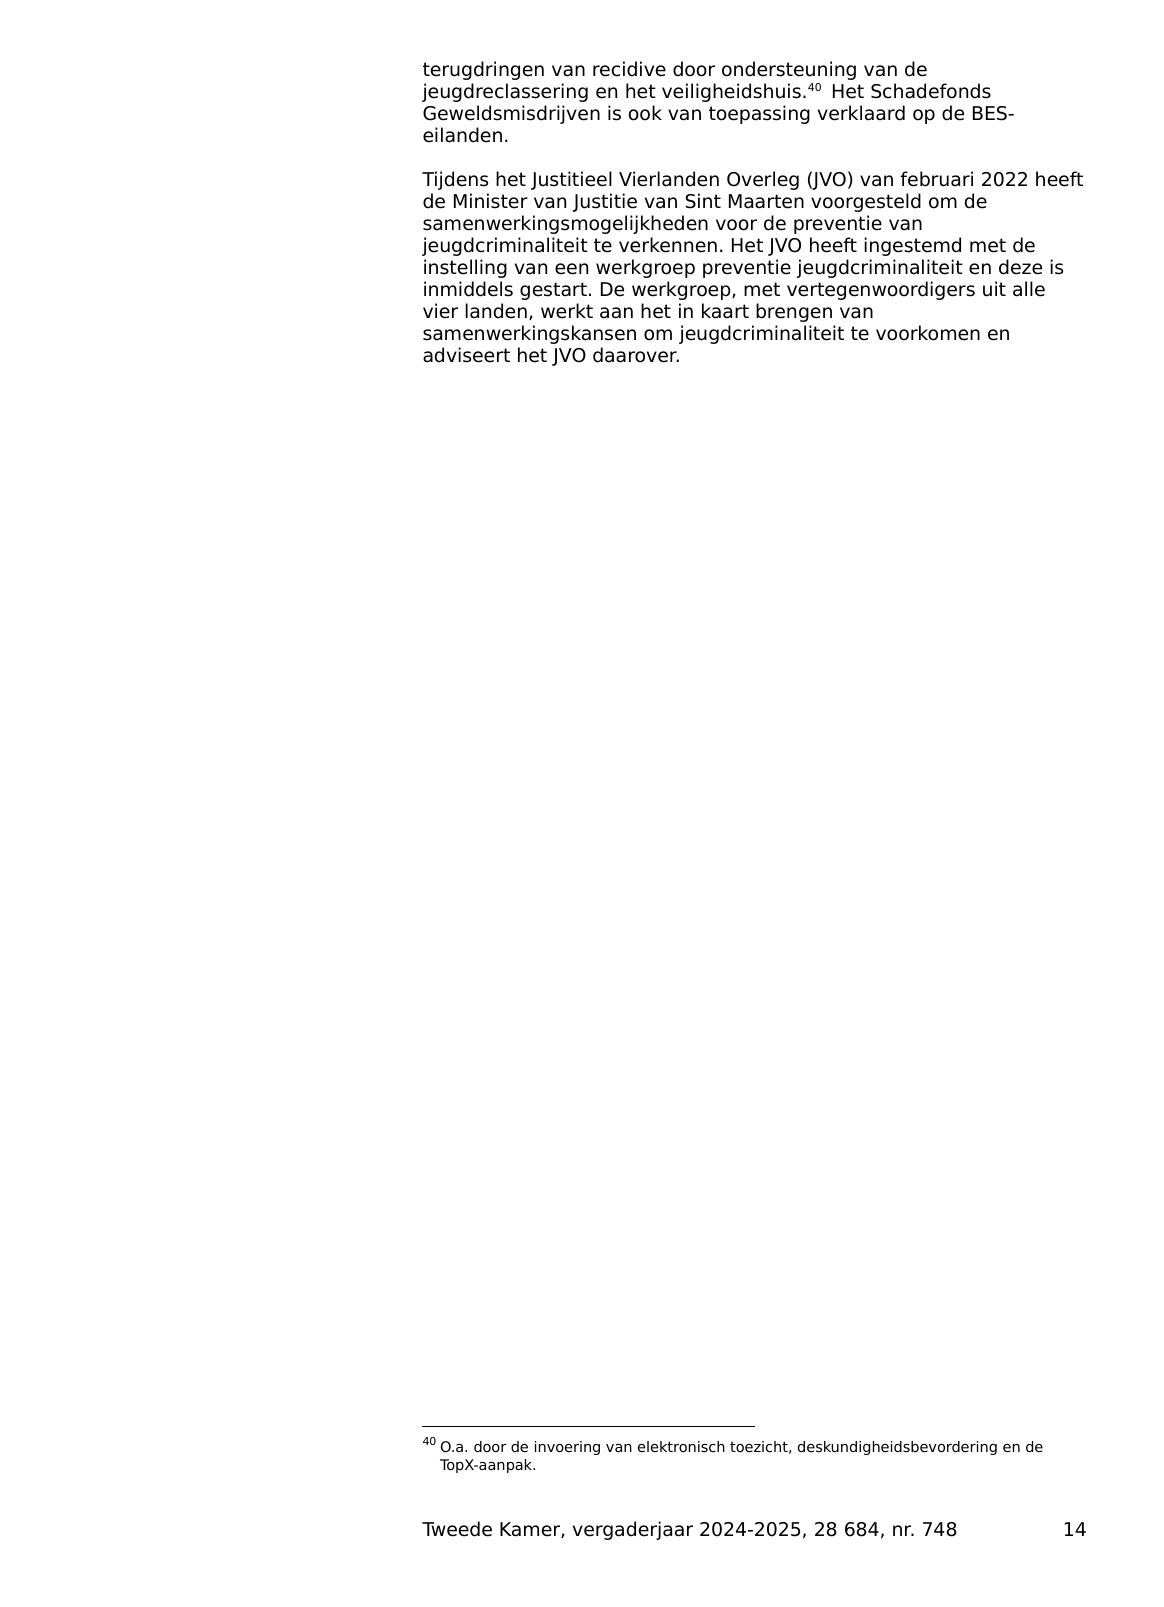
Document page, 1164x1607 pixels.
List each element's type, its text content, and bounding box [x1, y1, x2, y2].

text O.a. door de invoering van elektronisch toezicht, deskundigheidsbevordering en de TopX-aanpak. [422, 1435, 1087, 1474]
text Tijdens het Justitieel Vierlanden Overleg (JVO) van februari 2022 heeft de Minister van Justitie van Sint Maarten voorgesteld om de samenwerkingsmogelijkheden voor de preventie van jeugdcriminaliteit te verkennen. Het JVO heeft ingestemd met de instelling van een werkgroep preventie jeugdcriminaliteit en deze is inmiddels gestart. De werkgroep, met vertegenwoordigers uit alle vier landen, werkt aan het in kaart brengen van samenwerkingskansen om jeugdcriminaliteit te voorkomen en adviseert het JVO daarover. [422, 169, 1087, 367]
text terugdringen van recidive door ondersteuning van de jeugdreclassering en het veiligheidshuis. Het Schadefonds Geweldsmisdrijven is ook van toepassing verklaard op de BES-eilanden. [422, 59, 1087, 147]
